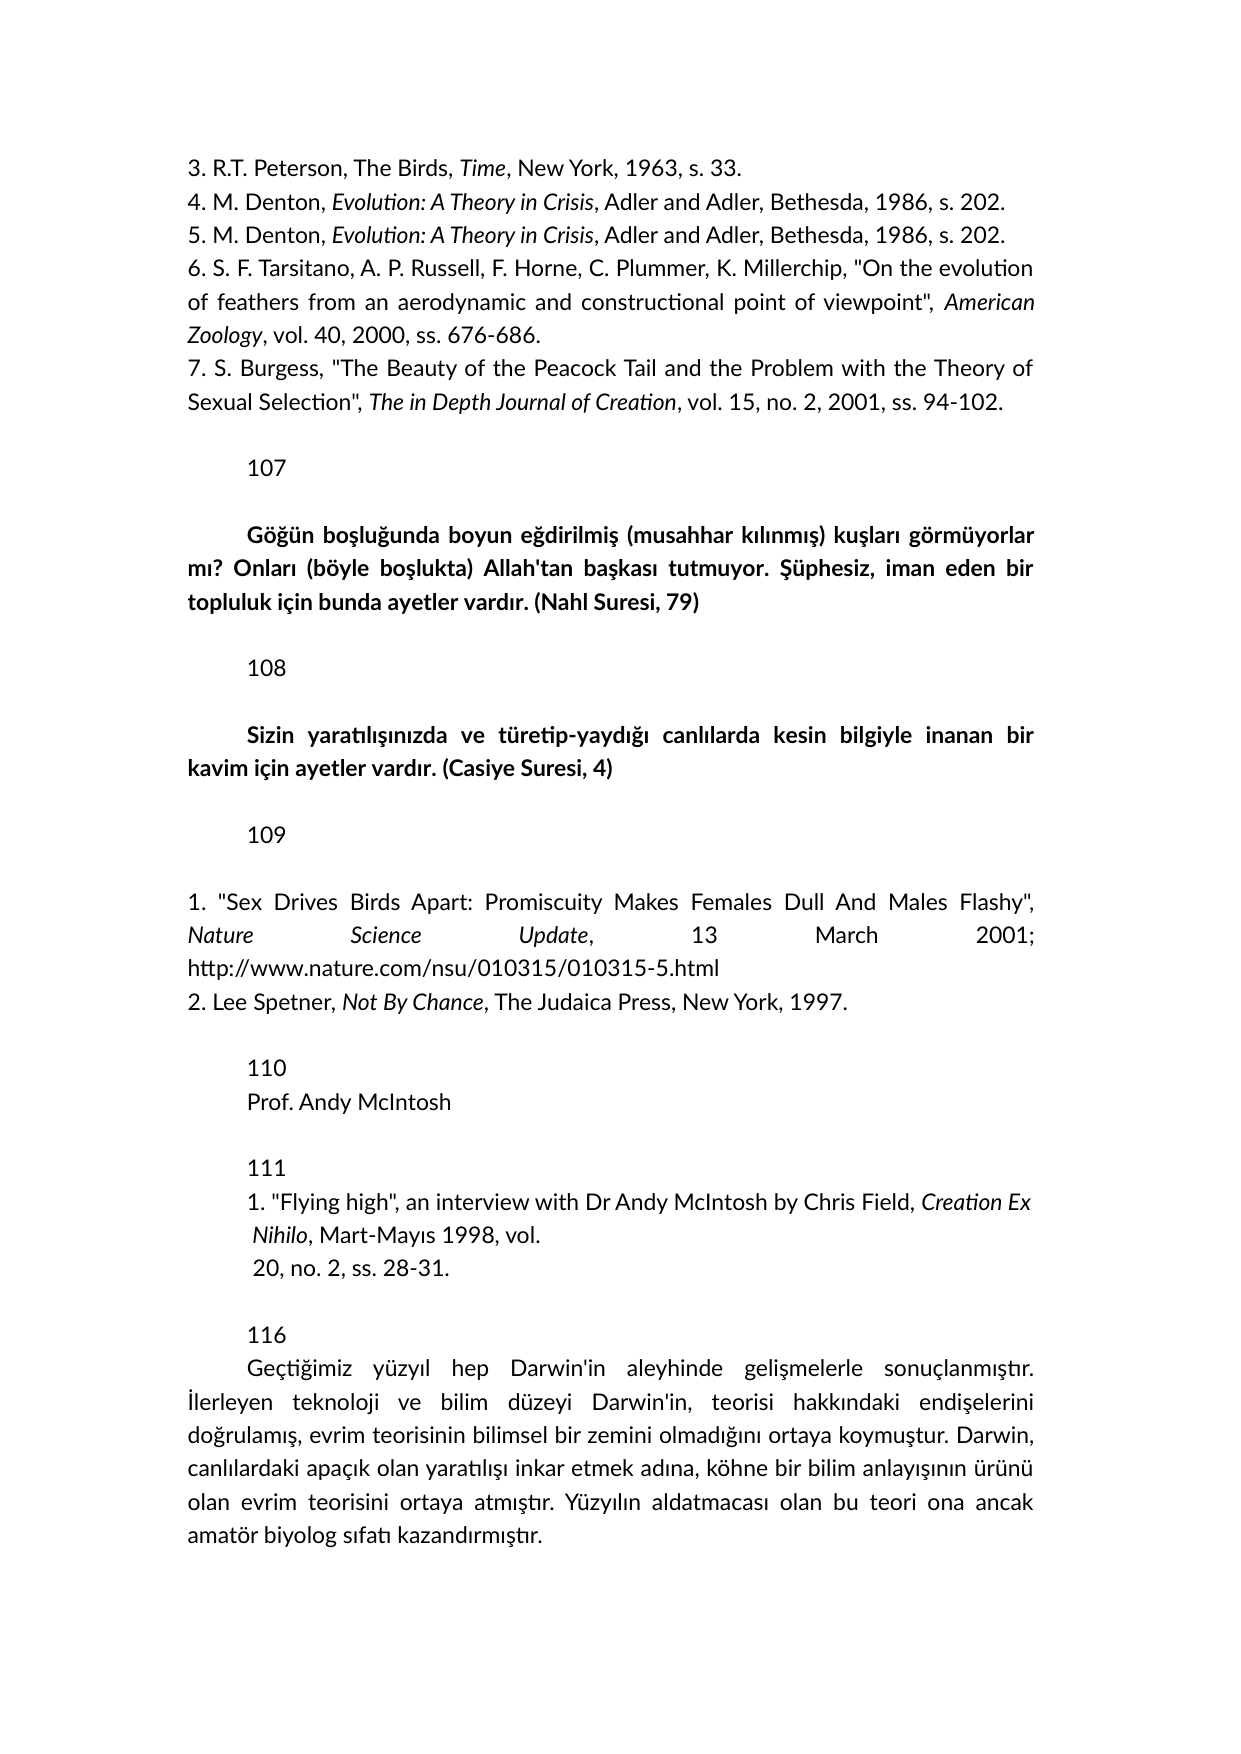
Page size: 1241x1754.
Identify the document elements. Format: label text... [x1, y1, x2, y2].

text 20, no. 2, ss. 28-31. [187, 1250, 1035, 1283]
text 2. Lee Spetner, Not By Chance, The Judaica Press, New York, 1997. [187, 983, 1035, 1017]
text Prof. Andy McIntosh [187, 1083, 1035, 1117]
text 6. S. F. Tarsitano, A. P. Russell, F. Horne, C. Plummer, K. Millerchip, "On the evolution of feathers from an aerodynamic and constructional point of viewpoint", American Zoology, vol. 40, 2000, ss. 676-686. [187, 250, 1035, 350]
text 4. M. Denton, Evolution: A Theory in Crisis, Adler and Adler, Bethesda, 1986, s. 202. [187, 183, 1035, 217]
text 116 [187, 1317, 1035, 1350]
text 7. S. Burgess, "The Beauty of the Peacock Tail and the Problem with the Theory of Sexual Selection", The in Depth Journal of Creation, vol. 15, no. 2, 2001, ss. 94-102. [187, 350, 1035, 417]
text 110 [187, 1050, 1035, 1083]
text 108 [187, 650, 1035, 683]
text Göğün boşluğunda boyun eğdirilmiş (musahhar kılınmış) kuşları görmüyorlar mı? Onları (böyle boşlukta) Allah'tan başkası tutmuyor. Şüphesiz, iman eden bir topluluk için bunda ayetler vardır. (Nahl Suresi, 79) [187, 517, 1035, 617]
text 1. "Flying high", an interview with Dr Andy McIntosh by Chris Field, Creation Ex [187, 1183, 1035, 1217]
text 107 [187, 450, 1035, 483]
text 3. R.T. Peterson, The Birds, Time, New York, 1963, s. 33. [187, 150, 1035, 183]
text Sizin yaratılışınızda ve türetip-yaydığı canlılarda kesin bilgiyle inanan bir kavim için ayetler vardır. (Casiye Suresi, 4) [187, 717, 1035, 783]
text Nihilo, Mart-Mayıs 1998, vol. [187, 1217, 1035, 1250]
text 5. M. Denton, Evolution: A Theory in Crisis, Adler and Adler, Bethesda, 1986, s. 202. [187, 217, 1035, 250]
text 1. "Sex Drives Birds Apart: Promiscuity Makes Females Dull And Males Flashy", Nature Science Update, 13 March 2001; http://www.nature.com/nsu/010315/010315-5.html [187, 883, 1035, 983]
text Geçtiğimiz yüzyıl hep Darwin'in aleyhinde gelişmelerle sonuçlanmıştır. İlerleyen teknoloji ve bilim düzeyi Darwin'in, teorisi hakkındaki endişelerini doğrulamış, evrim teorisinin bilimsel bir zemini olmadığını ortaya koymuştur. Darwin, canlılardaki apaçık olan yaratılışı inkar etmek adına, köhne bir bilim anlayışının ürünü olan evrim teorisini ortaya atmıştır. Yüzyılın aldatmacası olan bu teori ona ancak amatör biyolog sıfatı kazandırmıştır. [187, 1350, 1035, 1550]
text 109 [187, 817, 1035, 850]
text 111 [187, 1150, 1035, 1183]
